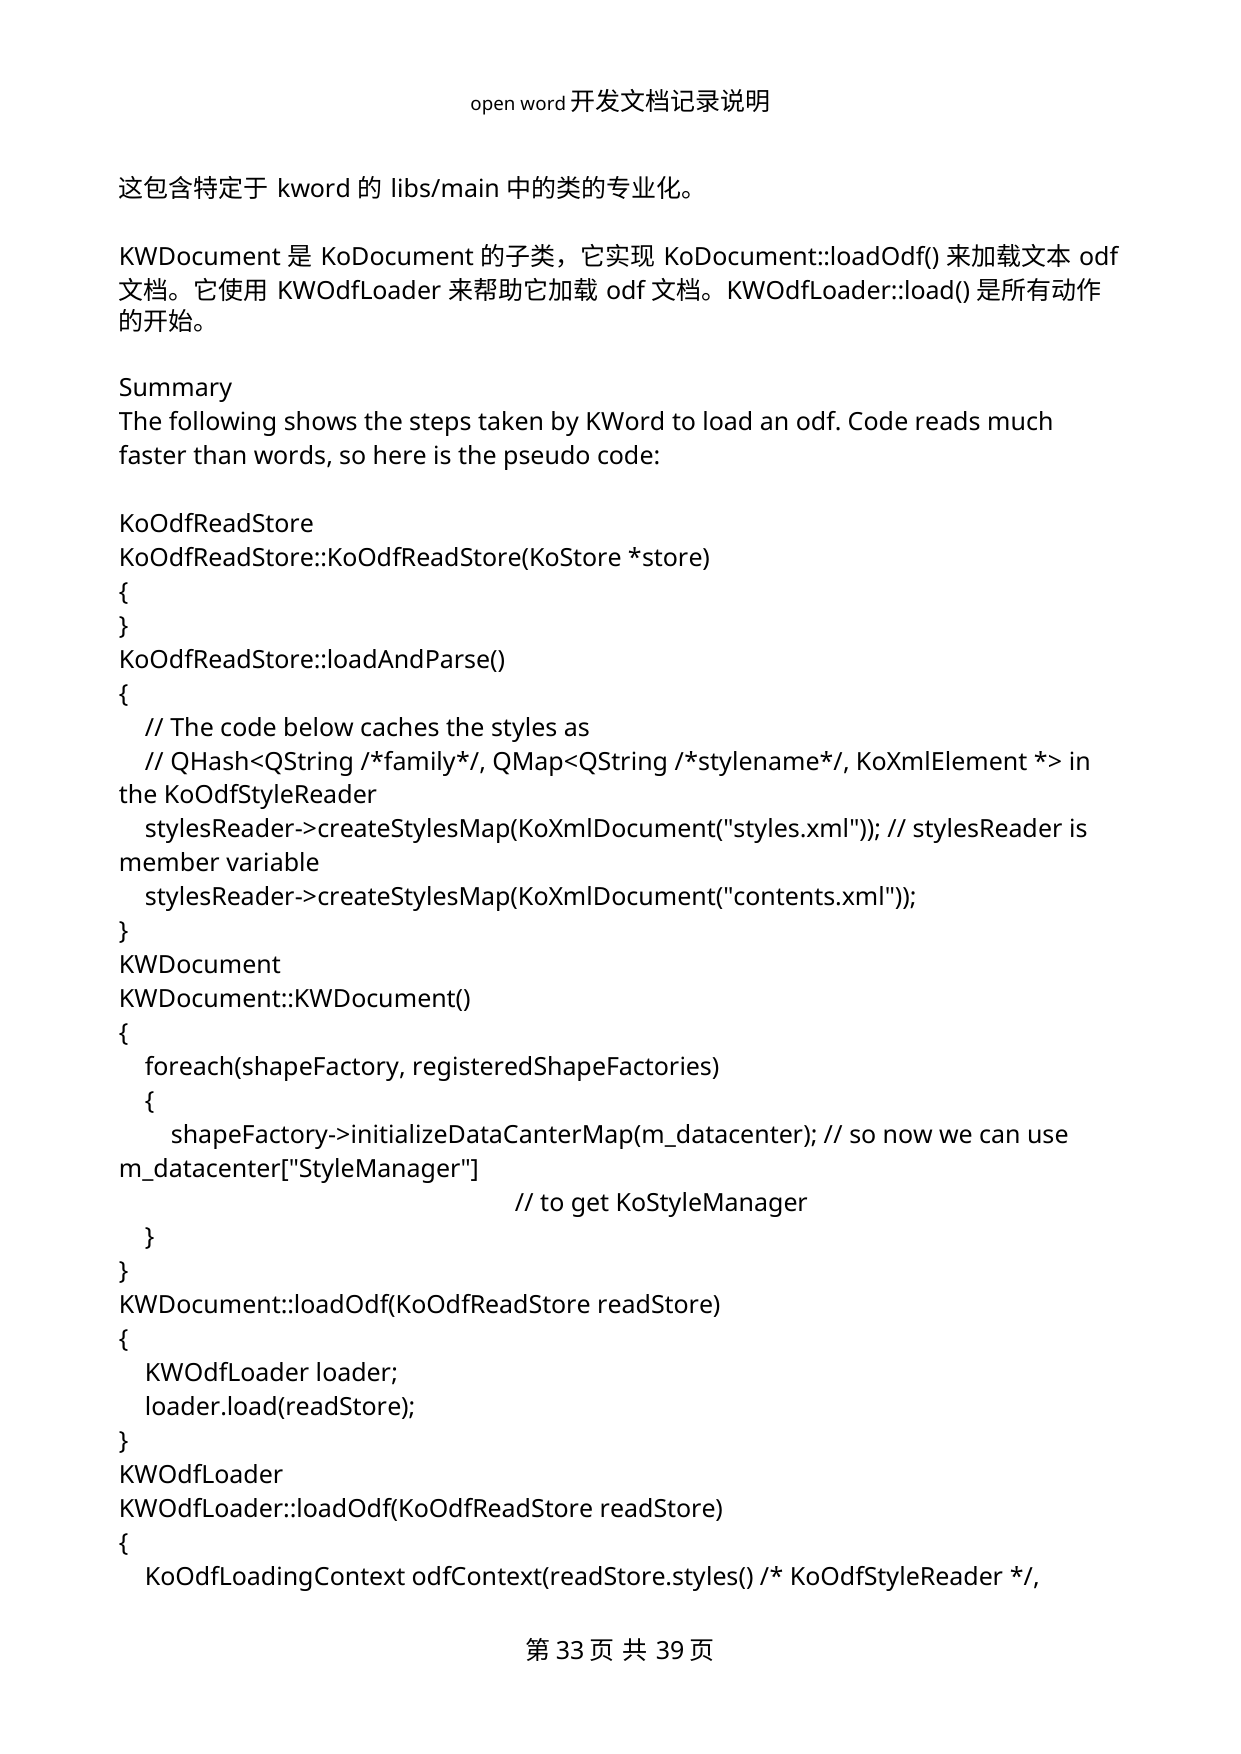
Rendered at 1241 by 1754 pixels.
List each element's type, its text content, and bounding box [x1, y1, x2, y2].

text KoOdfReadStore [119, 506, 1121, 540]
text } [119, 913, 1121, 947]
text } [119, 608, 1121, 642]
text } [119, 1253, 1121, 1287]
text KoOdfLoadingContext odfContext(readStore.styles() /* KoOdfStyleReader */, [119, 1558, 1121, 1592]
text stylesReader->createStylesMap(KoXmlDocument("styles.xml")); // stylesReader is member variable [119, 811, 1121, 879]
text // The code below caches the styles as [119, 709, 1121, 743]
text { [119, 1524, 1121, 1558]
text stylesReader->createStylesMap(KoXmlDocument("contents.xml")); [119, 879, 1121, 913]
text foreach(shapeFactory, registeredShapeFactories) [119, 1049, 1121, 1083]
text { [119, 1083, 1121, 1117]
text loader.load(readStore); [119, 1389, 1121, 1423]
text } [119, 1423, 1121, 1457]
text { [119, 1015, 1121, 1049]
text The following shows the steps taken by KWord to load an odf. Code reads much faster than words, so here is the pseudo code: [119, 404, 1121, 472]
text } [119, 1219, 1121, 1253]
text { [119, 676, 1121, 709]
text KoOdfReadStore::KoOdfReadStore(KoStore *store) [119, 540, 1121, 574]
text KWDocument::loadOdf(KoOdfReadStore readStore) [119, 1287, 1121, 1321]
text { [119, 1321, 1121, 1355]
text KoOdfReadStore::loadAndParse() [119, 642, 1121, 676]
text KWDocument::KWDocument() [119, 981, 1121, 1015]
text // to get KoStyleManager [119, 1185, 1121, 1219]
text KWDocument 是 KoDocument 的子类，它实现 KoDocument::loadOdf() 来加载文本 odf 文档。它使用 KWOdfLoader 来帮助它加载 odf 文档。KWOdfLoader::load() 是所有动作的开始。 [119, 239, 1121, 336]
text Summary [119, 370, 1121, 404]
text shapeFactory->initializeDataCanterMap(m_datacenter); // so now we can use m_datacenter["StyleManager"] [119, 1117, 1121, 1185]
text // QHash<QString /*family*/, QMap<QString /*stylename*/, KoXmlElement *> in the KoOdfStyleReader [119, 743, 1121, 811]
text KWOdfLoader loader; [119, 1355, 1121, 1389]
text { [119, 574, 1121, 608]
text KWDocument [119, 947, 1121, 981]
text KWOdfLoader::loadOdf(KoOdfReadStore readStore) [119, 1491, 1121, 1524]
text KWOdfLoader [119, 1457, 1121, 1491]
text 这包含特定于 kword 的 libs/main 中的类的专业化。 [119, 171, 1121, 205]
